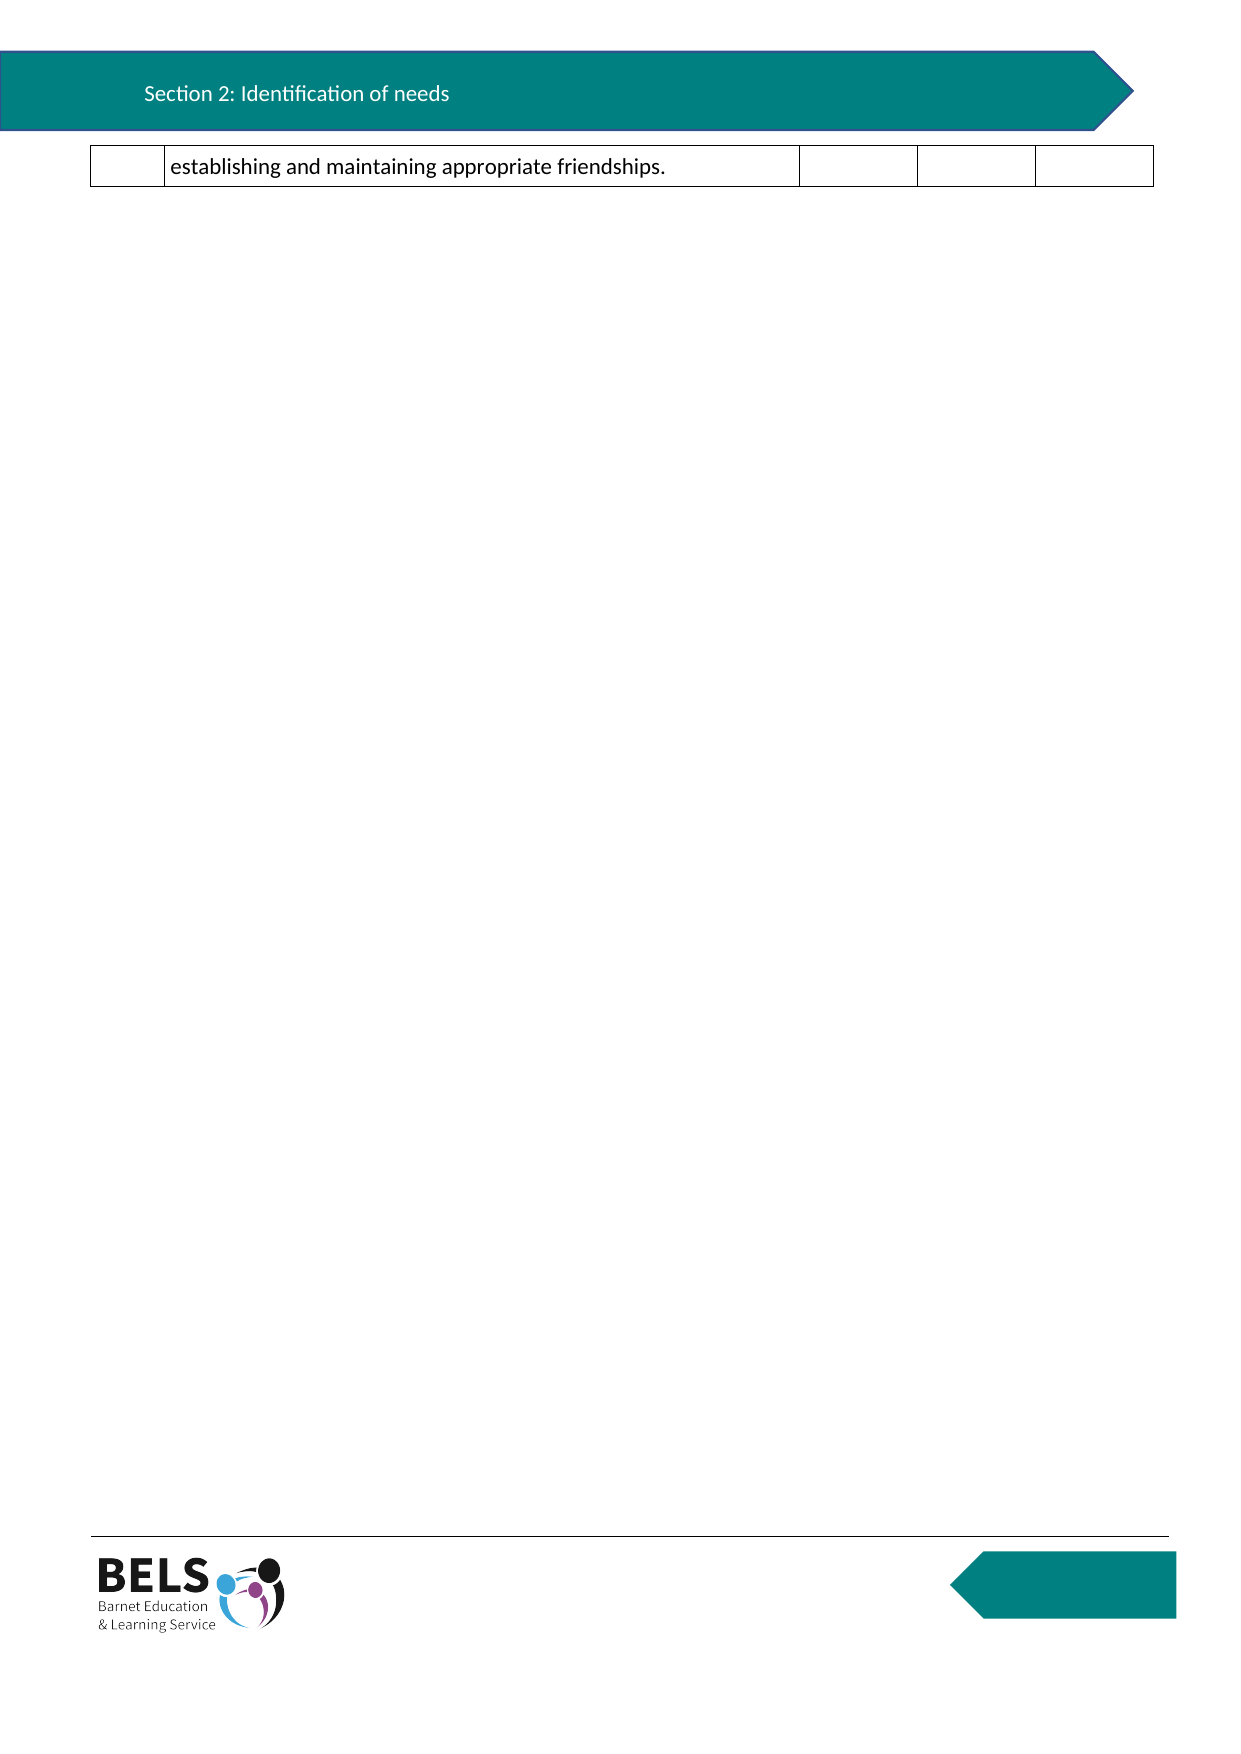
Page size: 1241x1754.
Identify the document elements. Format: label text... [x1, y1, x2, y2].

table_cell establishing and maintaining appropriate friendships. [165, 146, 799, 186]
table_cell [800, 146, 917, 186]
table_cell [1036, 146, 1153, 186]
table_cell [918, 146, 1035, 186]
table_cell [91, 146, 164, 186]
